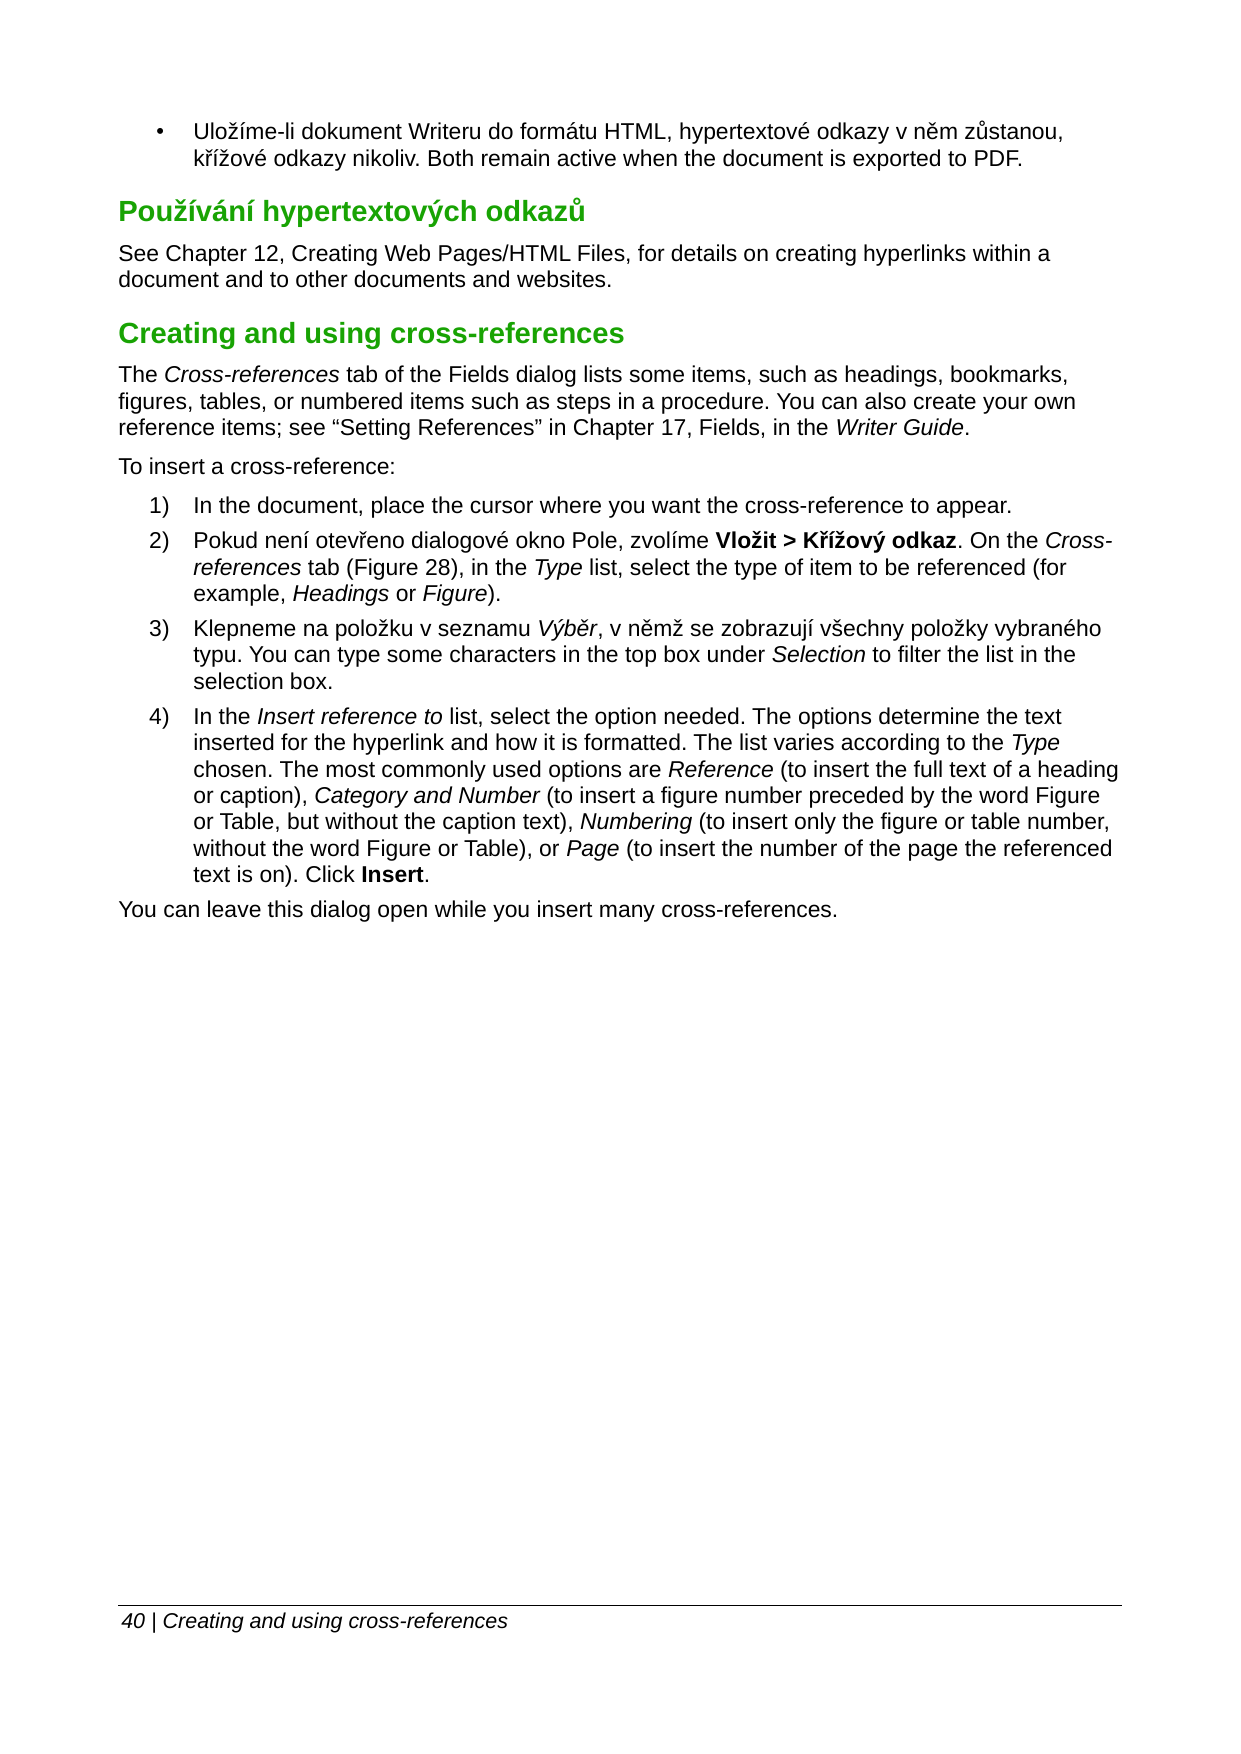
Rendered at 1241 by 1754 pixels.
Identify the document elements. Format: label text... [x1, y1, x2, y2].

subtitle Creating and using cross-references [118, 316, 1122, 350]
list Pokud není otevřeno dialogové okno Pole, zvolíme Vložit > Křížový odkaz. On the Cross-references tab (Figure 28), in the Type list, select the type of item to be referenced (for example, Headings or Figure). [169, 527, 1122, 606]
text See Chapter 12, Creating Web Pages/HTML Files, for details on creating hyperlinks within a document and to other documents and websites. [118, 240, 1122, 292]
subtitle Používání hypertextových odkazů [118, 194, 1122, 228]
list Klepneme na položku v seznamu Výběr, v němž se zobrazují všechny položky vybraného typu. You can type some characters in the top box under Selection to filter the list in the selection box. [169, 615, 1122, 694]
list In the document, place the cursor where you want the cross-reference to appear. [169, 492, 1122, 518]
list To insert a cross-reference: [118, 453, 1122, 479]
text You can leave this dialog open while you insert many cross-references. [118, 896, 1122, 923]
list Uložíme-li dokument Writeru do formátu HTML, hypertextové odkazy v něm zůstanou, křížové odkazy nikoliv. Both remain active when the document is exported to PDF. [156, 118, 1122, 171]
list In the Insert reference to list, select the option needed. The options determine the text inserted for the hyperlink and how it is formatted. The list varies according to the Type chosen. The most commonly used options are Reference (to insert the full text of a heading or caption), Category and Number (to insert a figure number preceded by the word Figure or Table, but without the caption text), Numbering (to insert only the figure or table number, without the word Figure or Table), or Page (to insert the number of the page the referenced text is on). Click Insert. [169, 703, 1122, 887]
text The Cross-references tab of the Fields dialog lists some items, such as headings, bookmarks, figures, tables, or numbered items such as steps in a procedure. You can also create your own reference items; see “Setting References” in Chapter 17, Fields, in the Writer Guide. [118, 361, 1122, 441]
